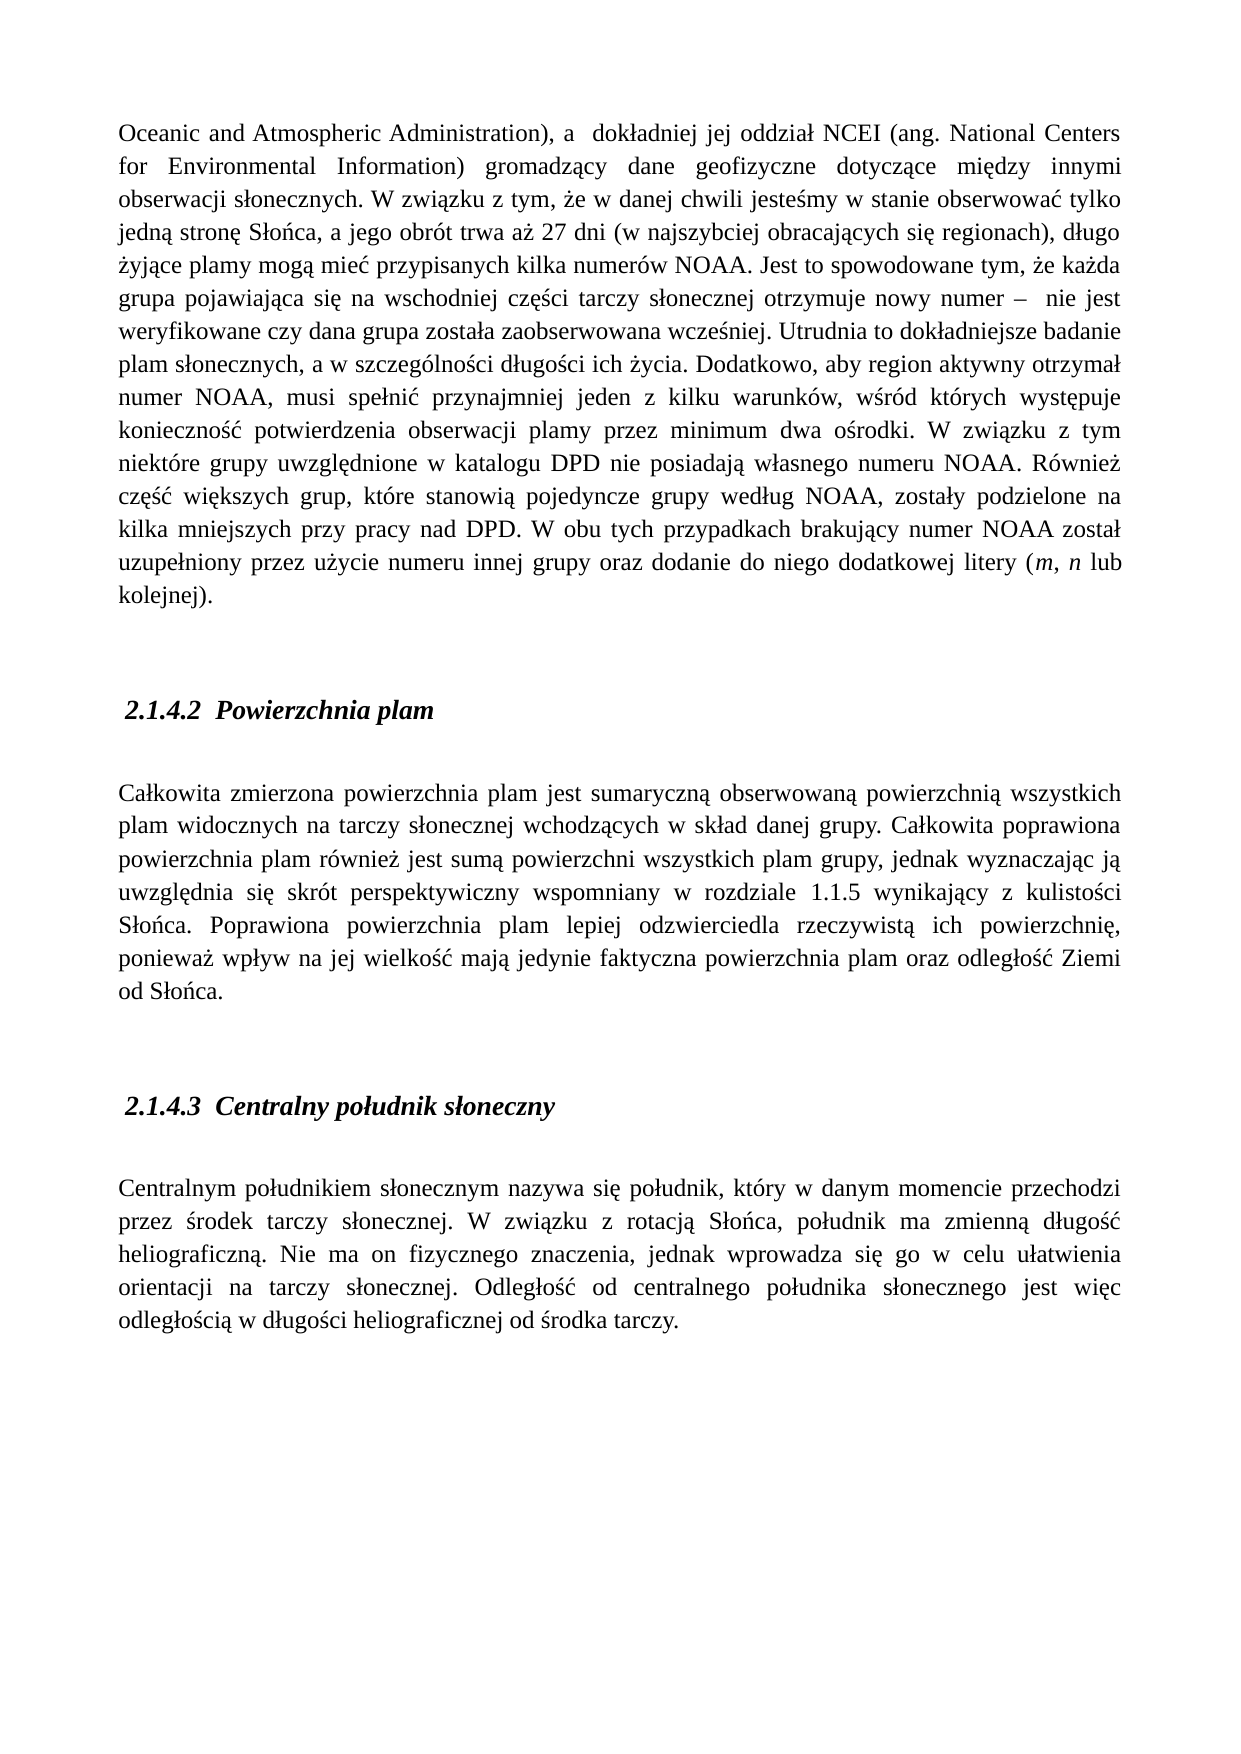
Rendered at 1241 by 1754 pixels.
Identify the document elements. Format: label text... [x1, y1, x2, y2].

text Całkowita zmierzona powierzchnia plam jest sumaryczną obserwowaną powierzchnią wszystkich plam widocznych na tarczy słonecznej wchodzących w skład danej grupy. Całkowita poprawiona powierzchnia plam również jest sumą powierzchni wszystkich plam grupy, jednak wyznaczając ją uwzględnia się skrót perspektywiczny wspomniany w rozdziale 1.1.5 wynikający z kulistości Słońca. Poprawiona powierzchnia plam lepiej odzwierciedla rzeczywistą ich powierzchnię, ponieważ wpływ na jej wielkość mają jedynie faktyczna powierzchnia plam oraz odległość Ziemi od Słońca. [118, 778, 1122, 1004]
subtitle Powierzchnia plam [118, 694, 1122, 726]
text Centralnym południkiem słonecznym nazywa się południk, który w danym momencie przechodzi przez środek tarczy słonecznej. W związku z rotacją Słońca, południk ma zmienną długość heliograficzną. Nie ma on fizycznego znaczenia, jednak wprowadza się go w celu ułatwienia orientacji na tarczy słonecznej. Odległość od centralnego południka słonecznego jest więc odległością w długości heliograficznej od środka tarczy. [118, 1173, 1122, 1334]
subtitle Centralny południk słoneczny [118, 1089, 1122, 1121]
text Oceanic and Atmospheric Administration), a dokładniej jej oddział NCEI (ang. National Centers for Environmental Information) gromadzący dane geofizyczne dotyczące między innymi obserwacji słonecznych. W związku z tym, że w danej chwili jesteśmy w stanie obserwować tylko jedną stronę Słońca, a jego obrót trwa aż 27 dni (w najszybciej obracających się regionach), długo żyjące plamy mogą mieć przypisanych kilka numerów NOAA. Jest to spowodowane tym, że każda grupa pojawiająca się na wschodniej części tarczy słonecznej otrzymuje nowy numer – nie jest weryfikowane czy dana grupa została zaobserwowana wcześniej. Utrudnia to dokładniejsze badanie plam słonecznych, a w szczególności długości ich życia. Dodatkowo, aby region aktywny otrzymał numer NOAA, musi spełnić przynajmniej jeden z kilku warunków, wśród których występuje konieczność potwierdzenia obserwacji plamy przez minimum dwa ośrodki. W związku z tym niektóre grupy uwzględnione w katalogu DPD nie posiadają własnego numeru NOAA. Również część większych grup, które stanowią pojedyncze grupy według NOAA, zostały podzielone na kilka mniejszych przy pracy nad DPD. W obu tych przypadkach brakujący numer NOAA został uzupełniony przez użycie numeru innej grupy oraz dodanie do niego dodatkowej litery (m, n lub kolejnej). [118, 118, 1122, 609]
